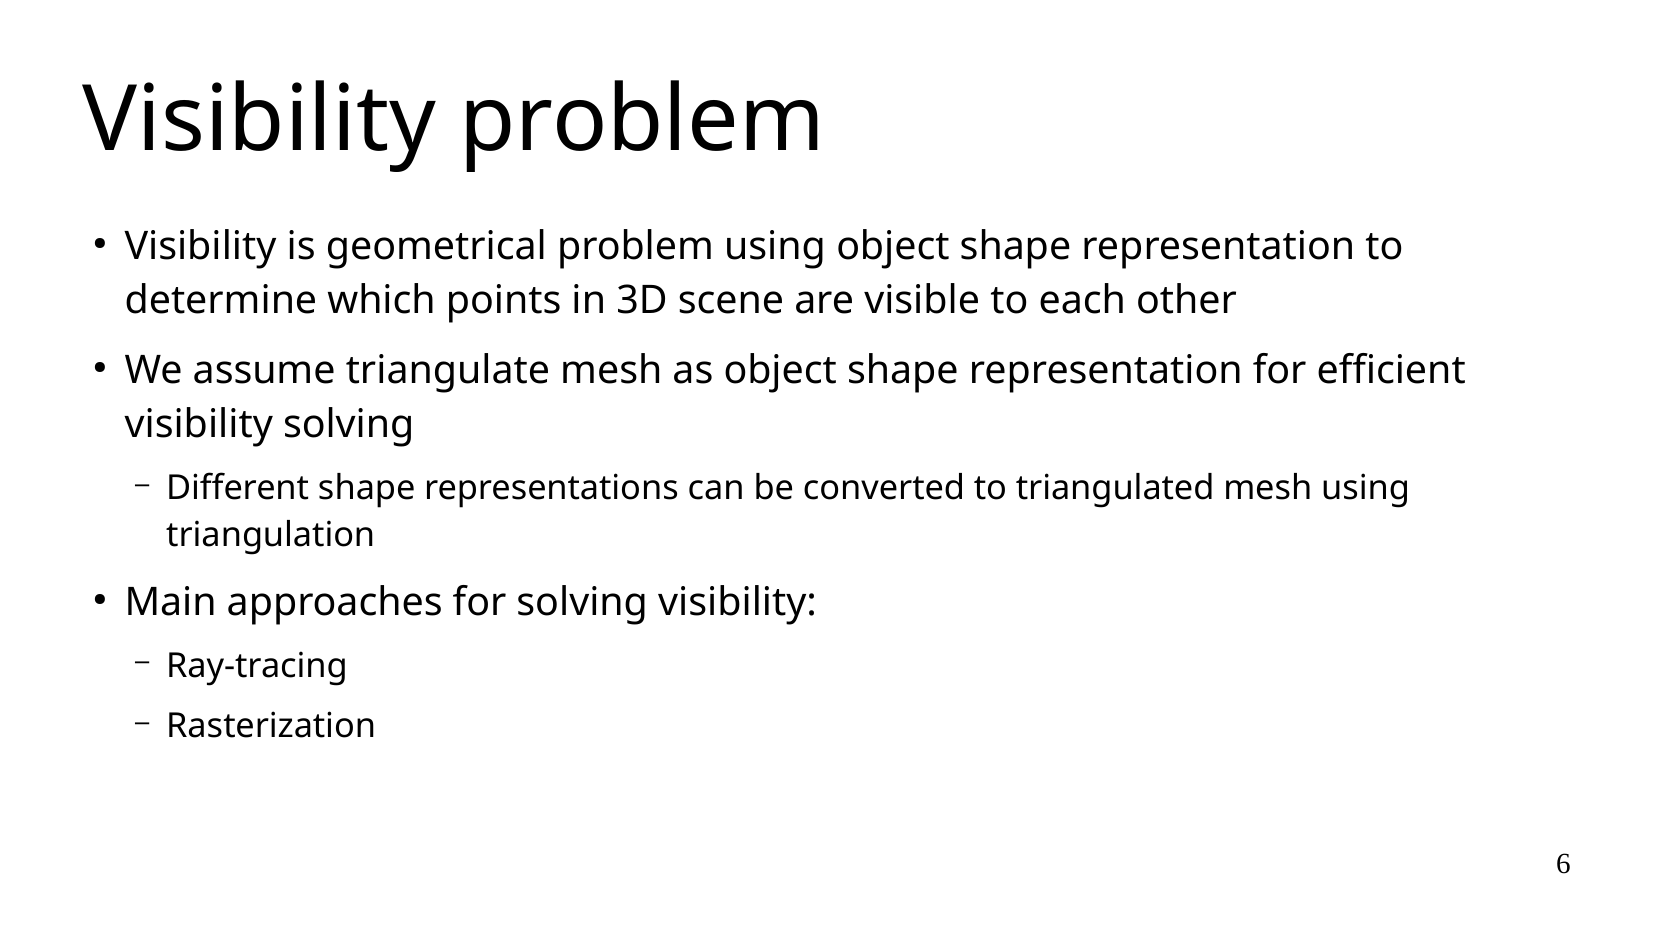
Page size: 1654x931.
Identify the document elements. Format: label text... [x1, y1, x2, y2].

title Visibility problem [82, 37, 1571, 193]
list Visibility is geometrical problem using object shape representation to determine which points in 3D scene are visible to each other We assume triangulate mesh as object shape representation for efficient visibility solving Different shape representations can be converted to triangulated mesh using triangulation Main approaches for solving visibility: Ray-tracing Rasterization [82, 217, 1571, 758]
